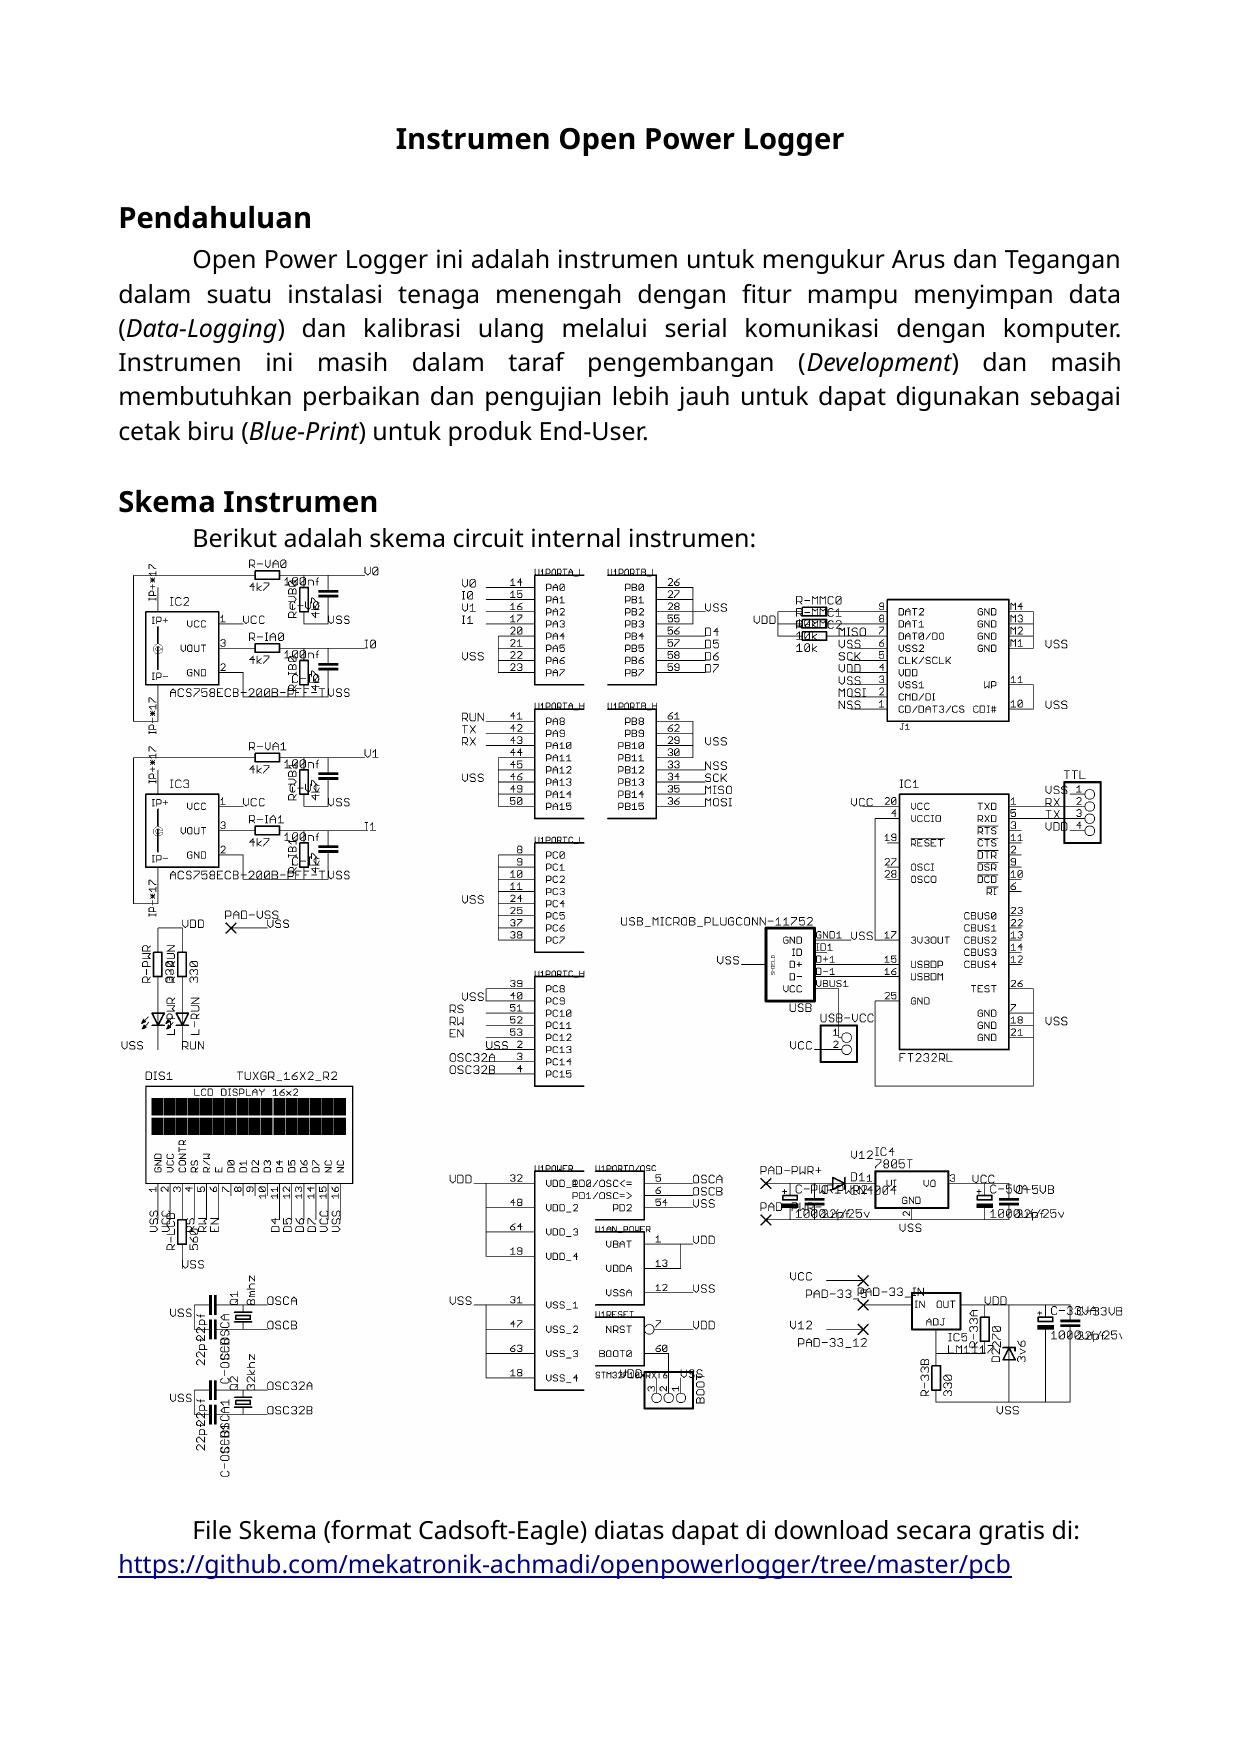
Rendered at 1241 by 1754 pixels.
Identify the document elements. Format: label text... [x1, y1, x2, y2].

text Instrumen Open Power Logger [118, 118, 1122, 158]
text https://github.com/mekatronik-achmadi/openpowerlogger/tree/master/pcb [118, 1547, 1122, 1581]
text Skema Instrumen [118, 481, 1122, 521]
text Berikut adalah skema circuit internal instrumen: [118, 521, 1122, 555]
text File Skema (format Cadsoft-Eagle) diatas dapat di download secara gratis di: [118, 1513, 1122, 1547]
text Pendahuluan [118, 197, 1122, 237]
picture [118, 555, 1123, 1479]
text Open Power Logger ini adalah instrumen untuk mengukur Arus dan Tegangan dalam suatu instalasi tenaga menengah dengan fitur mampu menyimpan data (Data-Logging) dan kalibrasi ulang melalui serial komunikasi dengan komputer. Instrumen ini masih dalam taraf pengembangan (Development) dan masih membutuhkan perbaikan dan pengujian lebih jauh untuk dapat digunakan sebagai cetak biru (Blue-Print) untuk produk End-User. [118, 237, 1122, 447]
